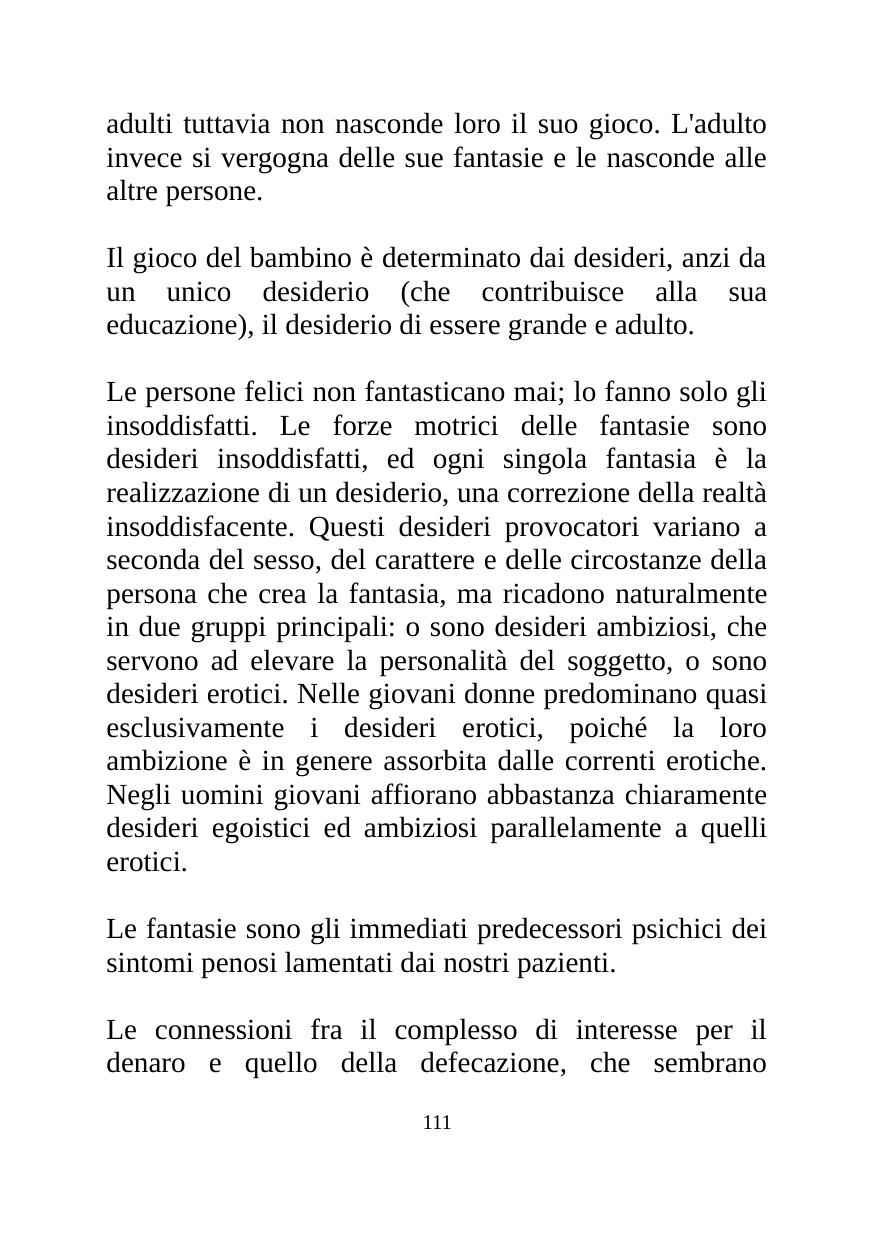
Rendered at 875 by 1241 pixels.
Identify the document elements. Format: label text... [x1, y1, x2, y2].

text Le connessioni fra il complesso di interesse per il denaro e quello della defecazione, che sembrano [106, 1012, 768, 1079]
text Le persone felici non fantasticano mai; lo fanno solo gli insoddisfatti. Le forze motrici delle fantasie sono desideri insoddisfatti, ed ogni singola fantasia è la realizzazione di un desiderio, una correzione della realtà insoddisfacente. Questi desideri provocatori variano a seconda del sesso, del carattere e delle circostanze della persona che crea la fantasia, ma ricadono naturalmente in due gruppi principali: o sono desideri ambiziosi, che servono ad elevare la personalità del soggetto, o sono desideri erotici. Nelle giovani donne predominano quasi esclusivamente i desideri erotici, poiché la loro ambizione è in genere assorbita dalle correnti erotiche. Negli uomini giovani affiorano abbastanza chiaramente desideri egoistici ed ambiziosi parallelamente a quelli erotici. [106, 374, 768, 878]
text Il gioco del bambino è determinato dai desideri, anzi da un unico desiderio (che contribuisce alla sua educazione), il desiderio di essere grande e adulto. [106, 240, 768, 341]
text adulti tuttavia non nasconde loro il suo gioco. L'adulto invece si vergogna delle sue fantasie e le nasconde alle altre persone. [106, 106, 768, 207]
text Le fantasie sono gli immediati predecessori psichici dei sintomi penosi lamentati dai nostri pazienti. [106, 911, 768, 978]
